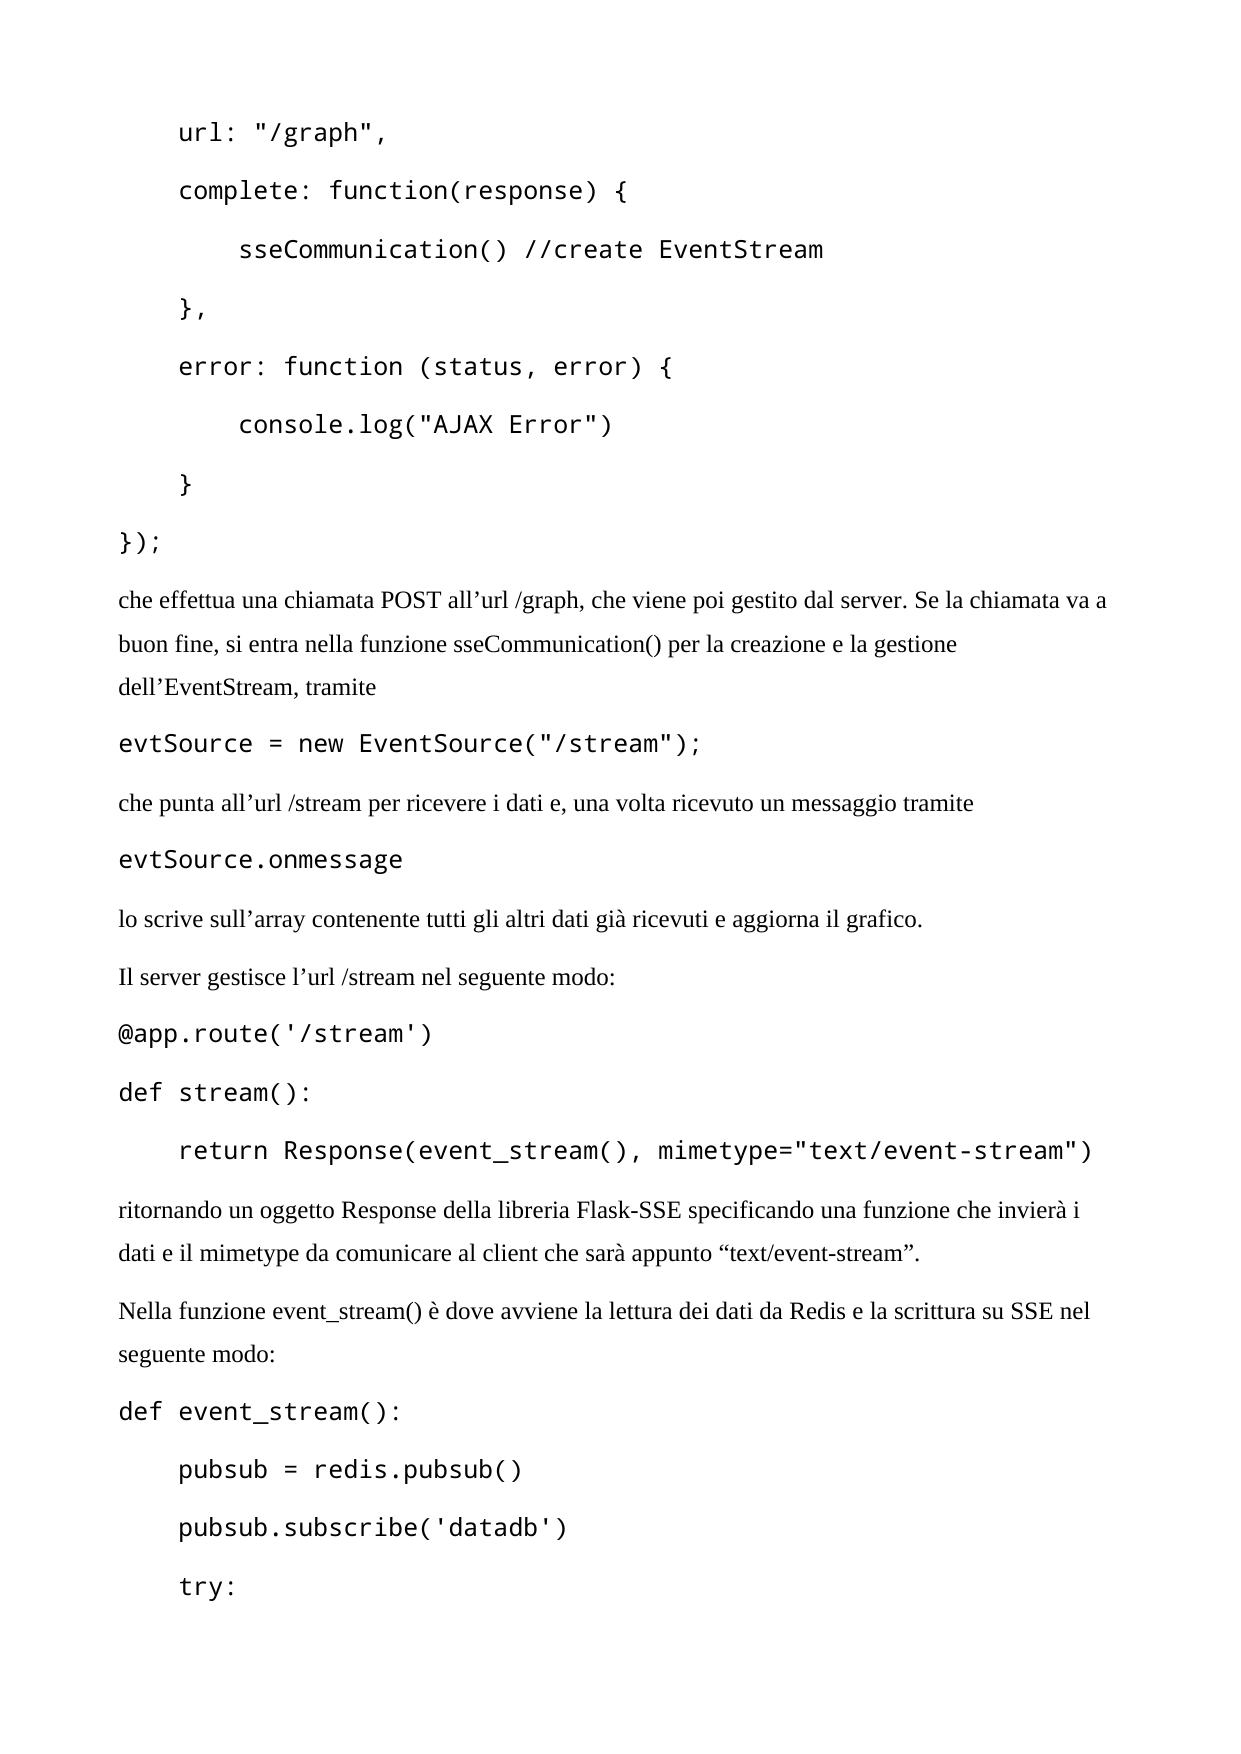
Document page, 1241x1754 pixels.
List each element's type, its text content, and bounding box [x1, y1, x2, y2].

text }); [118, 527, 1122, 556]
text evtSource.onmessage [118, 846, 1122, 875]
text pubsub.subscribe('datadb') [118, 1513, 1122, 1543]
text Il server gestisce l’url /stream nel seguente modo: [118, 962, 1122, 991]
text ritornando un oggetto Response della libreria Flask-SSE specificando una funzione che invierà i dati e il mimetype da comunicare al client che sarà appunto “text/event-stream”. [118, 1195, 1122, 1267]
text che punta all’url /stream per ricevere i dati e, una volta ricevuto un messaggio tramite [118, 788, 1122, 817]
text error: function (status, error) { [118, 352, 1122, 381]
text try: [118, 1572, 1122, 1601]
text lo scrive sull’array contenente tutti gli altri dati già ricevuti e aggiorna il grafico. [118, 904, 1122, 933]
text def stream(): [118, 1078, 1122, 1107]
text def event_stream(): [118, 1397, 1122, 1426]
text complete: function(response) { [118, 177, 1122, 206]
text url: "/graph", [118, 118, 1122, 147]
text return Response(event_stream(), mimetype="text/event-stream") [118, 1137, 1122, 1166]
text @app.route('/stream') [118, 1020, 1122, 1049]
text che effettua una chiamata POST all’url /graph, che viene poi gestito dal server. Se la chiamata va a buon fine, si entra nella funzione sseCommunication() per la creazione e la gestione dell’EventStream, tramite [118, 586, 1122, 701]
text Nella funzione event_stream() è dove avviene la lettura dei dati da Redis e la scrittura su SSE nel seguente modo: [118, 1296, 1122, 1368]
text } [118, 469, 1122, 498]
text sseCommunication() //create EventStream [118, 235, 1122, 264]
text pubsub = redis.pubsub() [118, 1455, 1122, 1484]
text }, [118, 293, 1122, 323]
text evtSource = new EventSource("/stream"); [118, 729, 1122, 759]
text console.log("AJAX Error") [118, 410, 1122, 439]
